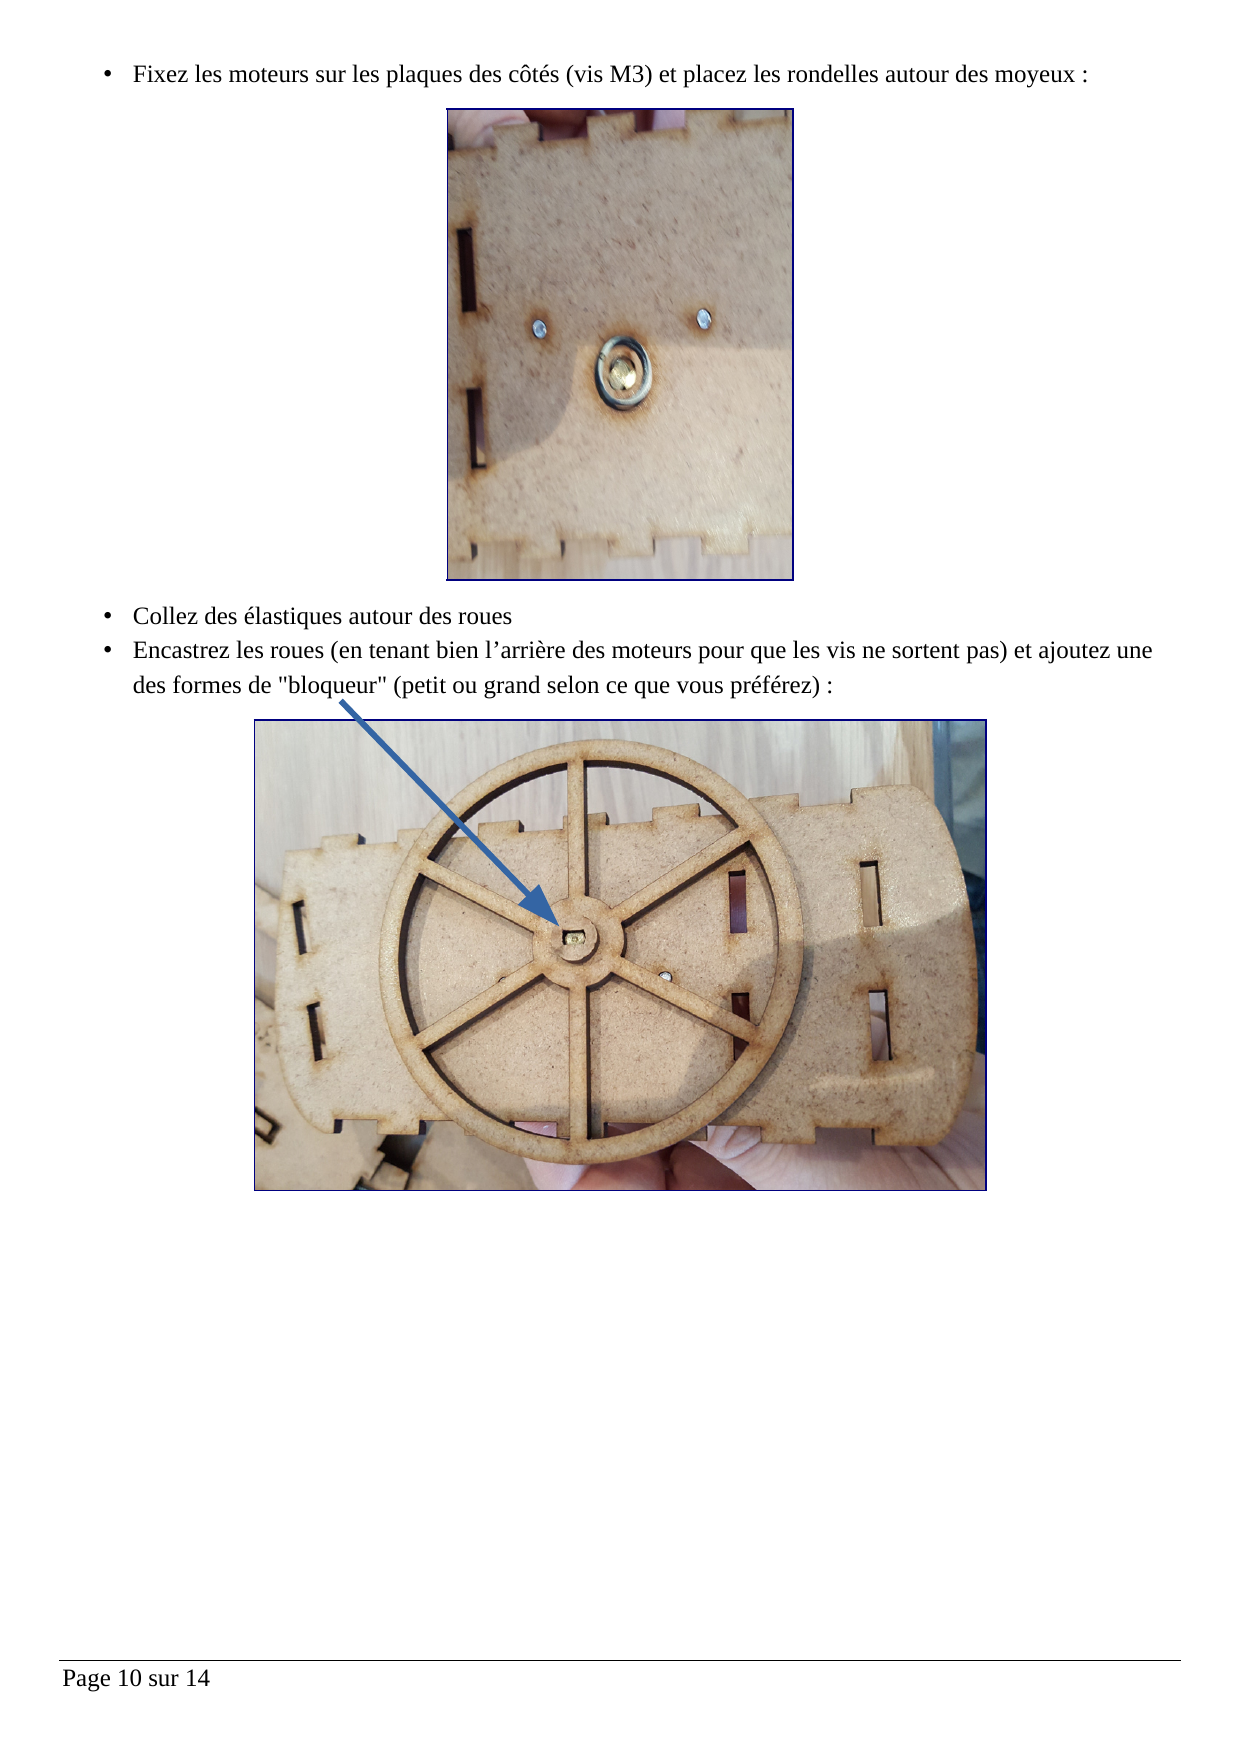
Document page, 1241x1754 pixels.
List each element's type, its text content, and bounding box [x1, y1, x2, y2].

list Encastrez les roues (en tenant bien l’arrière des moteurs pour que les vis ne sortent pas) et ajoutez une des formes de "bloqueur" (petit ou grand selon ce que vous préférez) : [103, 635, 1181, 698]
picture [448, 110, 792, 579]
list Fixez les moteurs sur les plaques des côtés (vis M3) et placez les rondelles autour des moyeux : [103, 59, 1181, 88]
picture [255, 721, 985, 1190]
list Collez des élastiques autour des roues [103, 601, 1181, 629]
